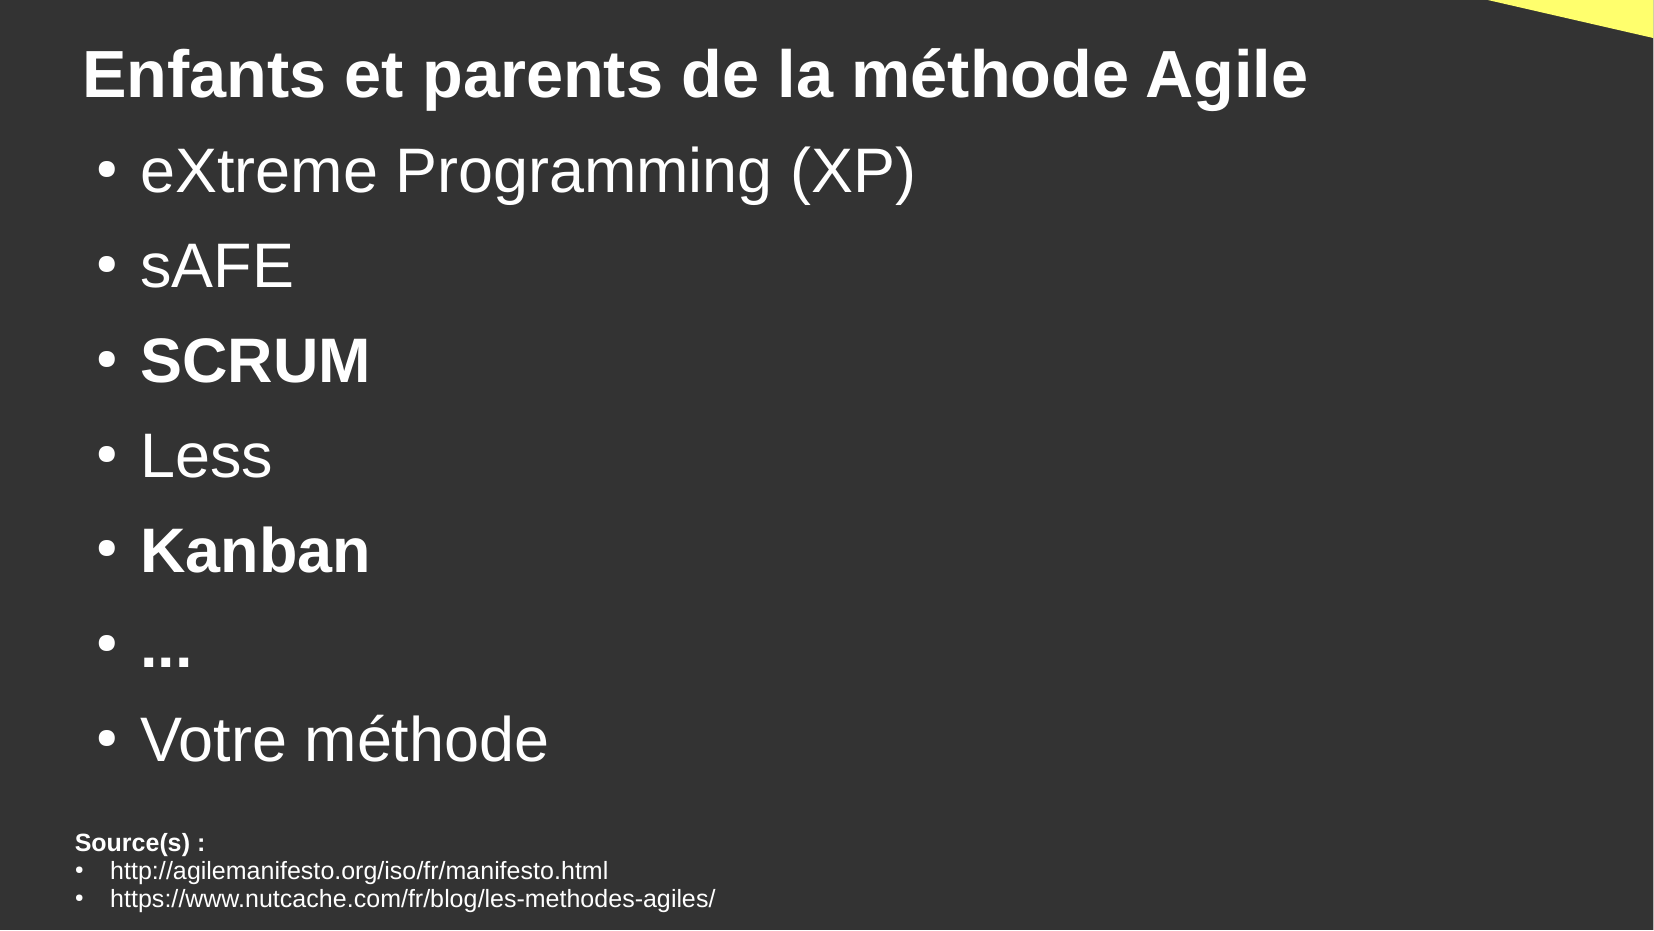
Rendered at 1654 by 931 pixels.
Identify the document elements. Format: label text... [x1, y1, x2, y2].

text_box Source(s) : http://agilemanifesto.org/iso/fr/manifesto.html https://www.nutcache.com/fr/blog/les-methodes-agiles/ [59, 821, 1546, 920]
list eXtreme Programming (XP) sAFE SCRUM Less Kanban ... Votre méthode [80, 135, 1620, 777]
title Enfants et parents de la méthode Agile [82, 37, 1571, 122]
text_box [1487, 0, 1654, 39]
